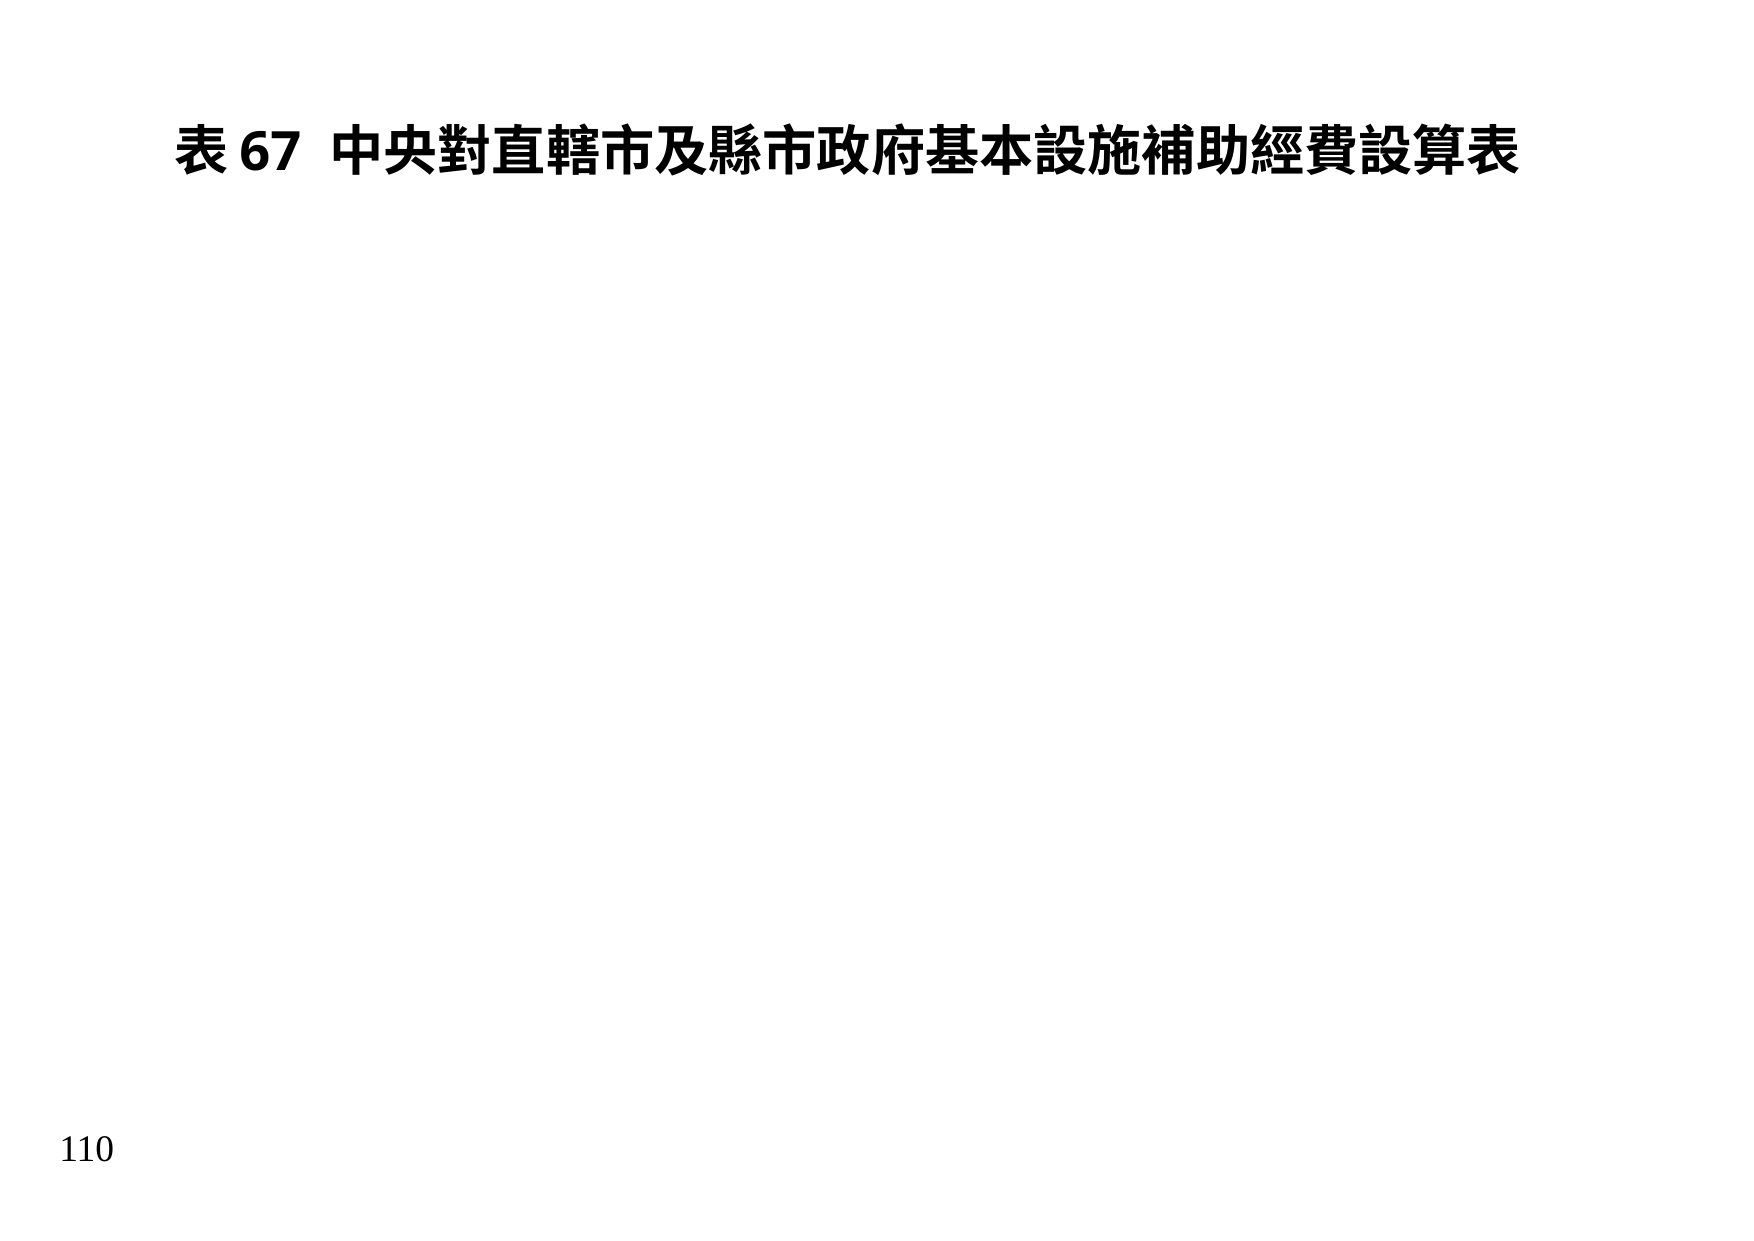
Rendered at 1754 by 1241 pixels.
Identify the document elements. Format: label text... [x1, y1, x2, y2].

text 表67 中央對直轄市及縣市政府基本設施補助經費設算表 [59, 91, 1636, 204]
